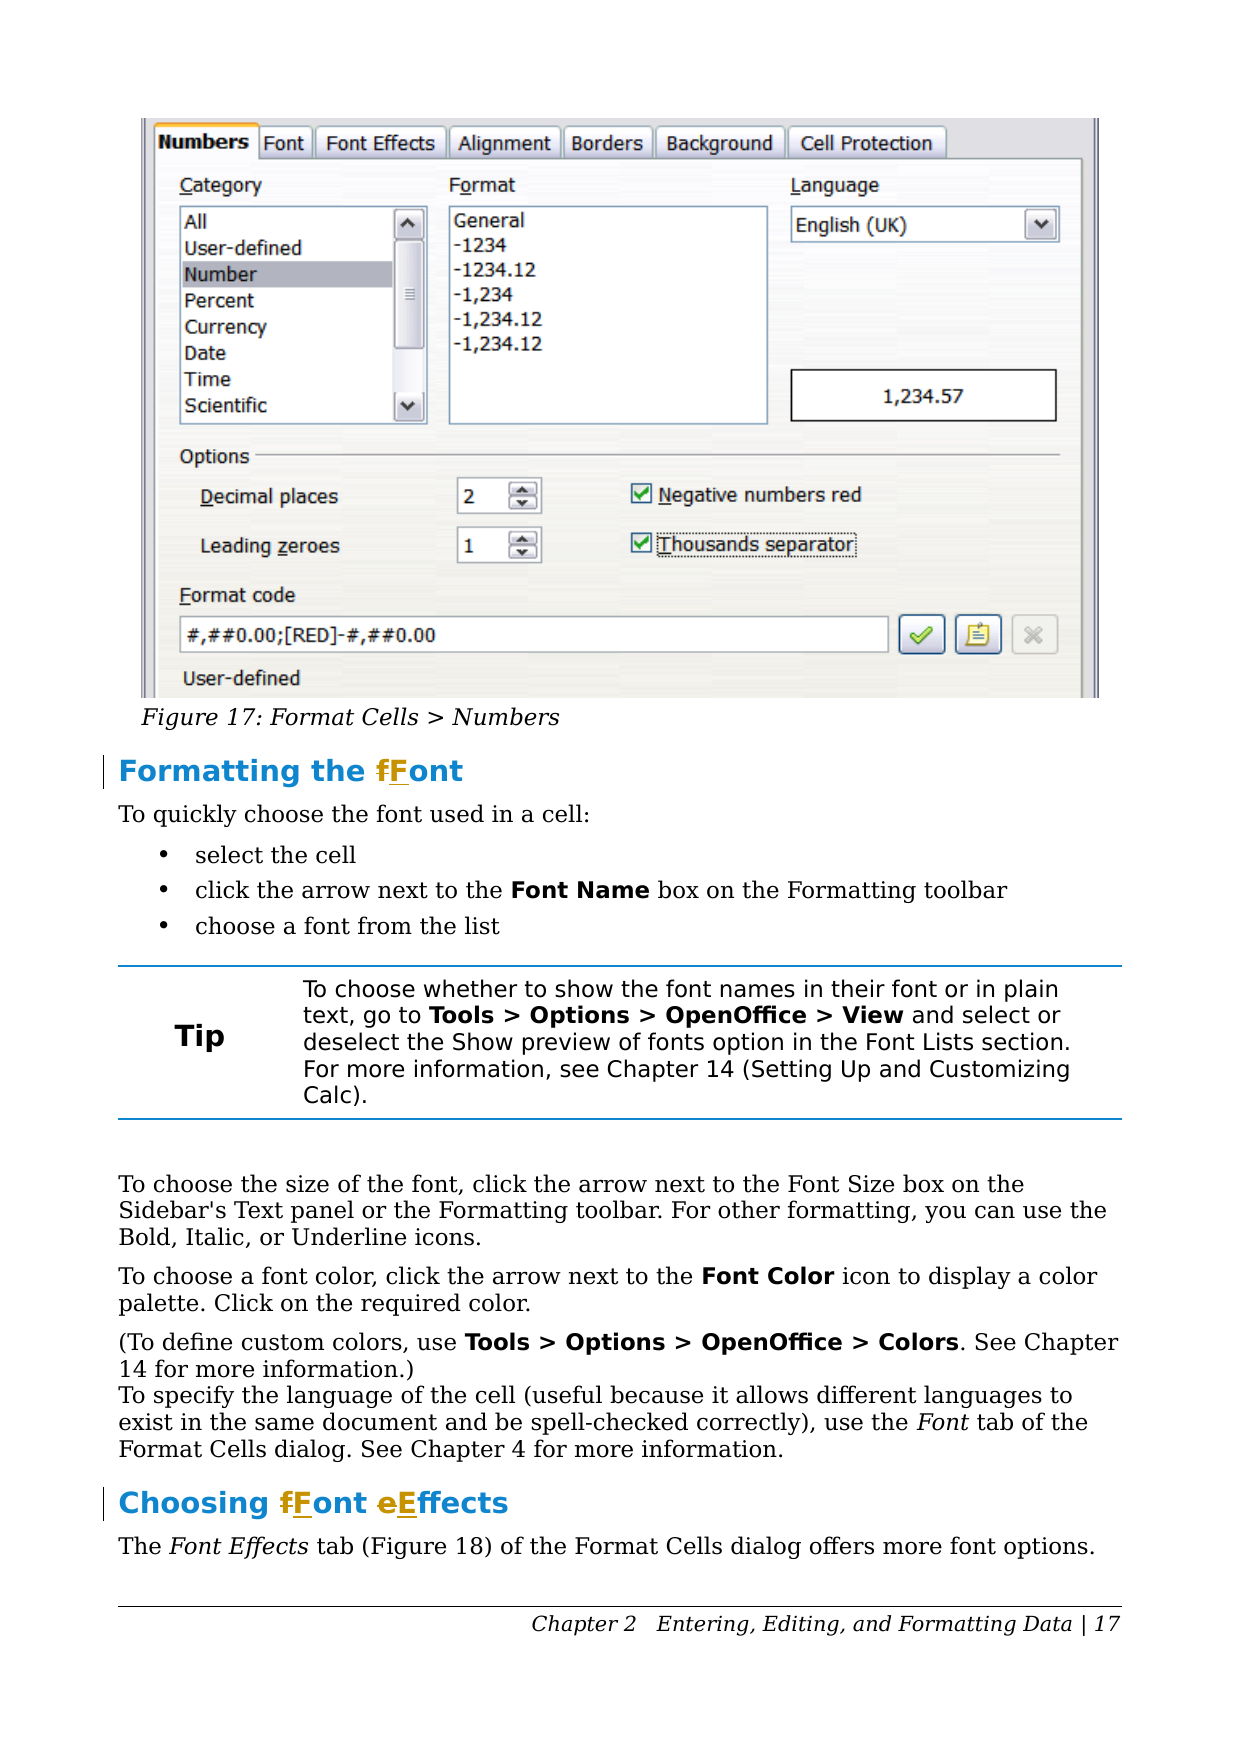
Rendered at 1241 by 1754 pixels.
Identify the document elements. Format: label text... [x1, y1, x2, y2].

subtitle Choosing Font Effects [118, 1487, 1122, 1521]
list click the arrow next to the Font Name box on the Formatting toolbar [156, 876, 1122, 905]
table_header Tip [118, 967, 281, 1118]
text Figure 17: Format Cells > Numbers [141, 704, 1099, 730]
text To choose the size of the font, click the arrow next to the Font Size box on the Sidebar's Text panel or the Formatting toolbar. For other formatting, you can use the Bold, Italic, or Underline icons. [118, 1171, 1122, 1251]
subtitle Formatting the Font [118, 754, 1122, 788]
text To specify the language of the cell (useful because it allows different languages to exist in the same document and be spell-checked correctly), use the Font tab of the Format Cells dialog. See Chapter 4 for more information. [118, 1382, 1122, 1462]
text To quickly choose the font used in a cell: [118, 801, 1122, 828]
table_header To choose whether to show the font names in their font or in plain text, go to Tools > Options > OpenOffice > View and select or deselect the Show preview of fonts option in the Font Lists section. For more information, see Chapter 14 (Setting Up and Customizing Calc). [281, 967, 1122, 1118]
text (To define custom colors, use Tools > Options > OpenOffice > Colors. See Chapter 14 for more information.) [118, 1329, 1122, 1382]
text The Font Effects tab (Figure 18) of the Format Cells dialog offers more font options. [118, 1533, 1122, 1560]
list choose a font from the list [156, 911, 1122, 940]
picture [141, 118, 1099, 698]
list select the cell [156, 840, 1122, 869]
text To choose a font color, click the arrow next to the Font Color icon to display a color palette. Click on the required color. [118, 1263, 1122, 1317]
